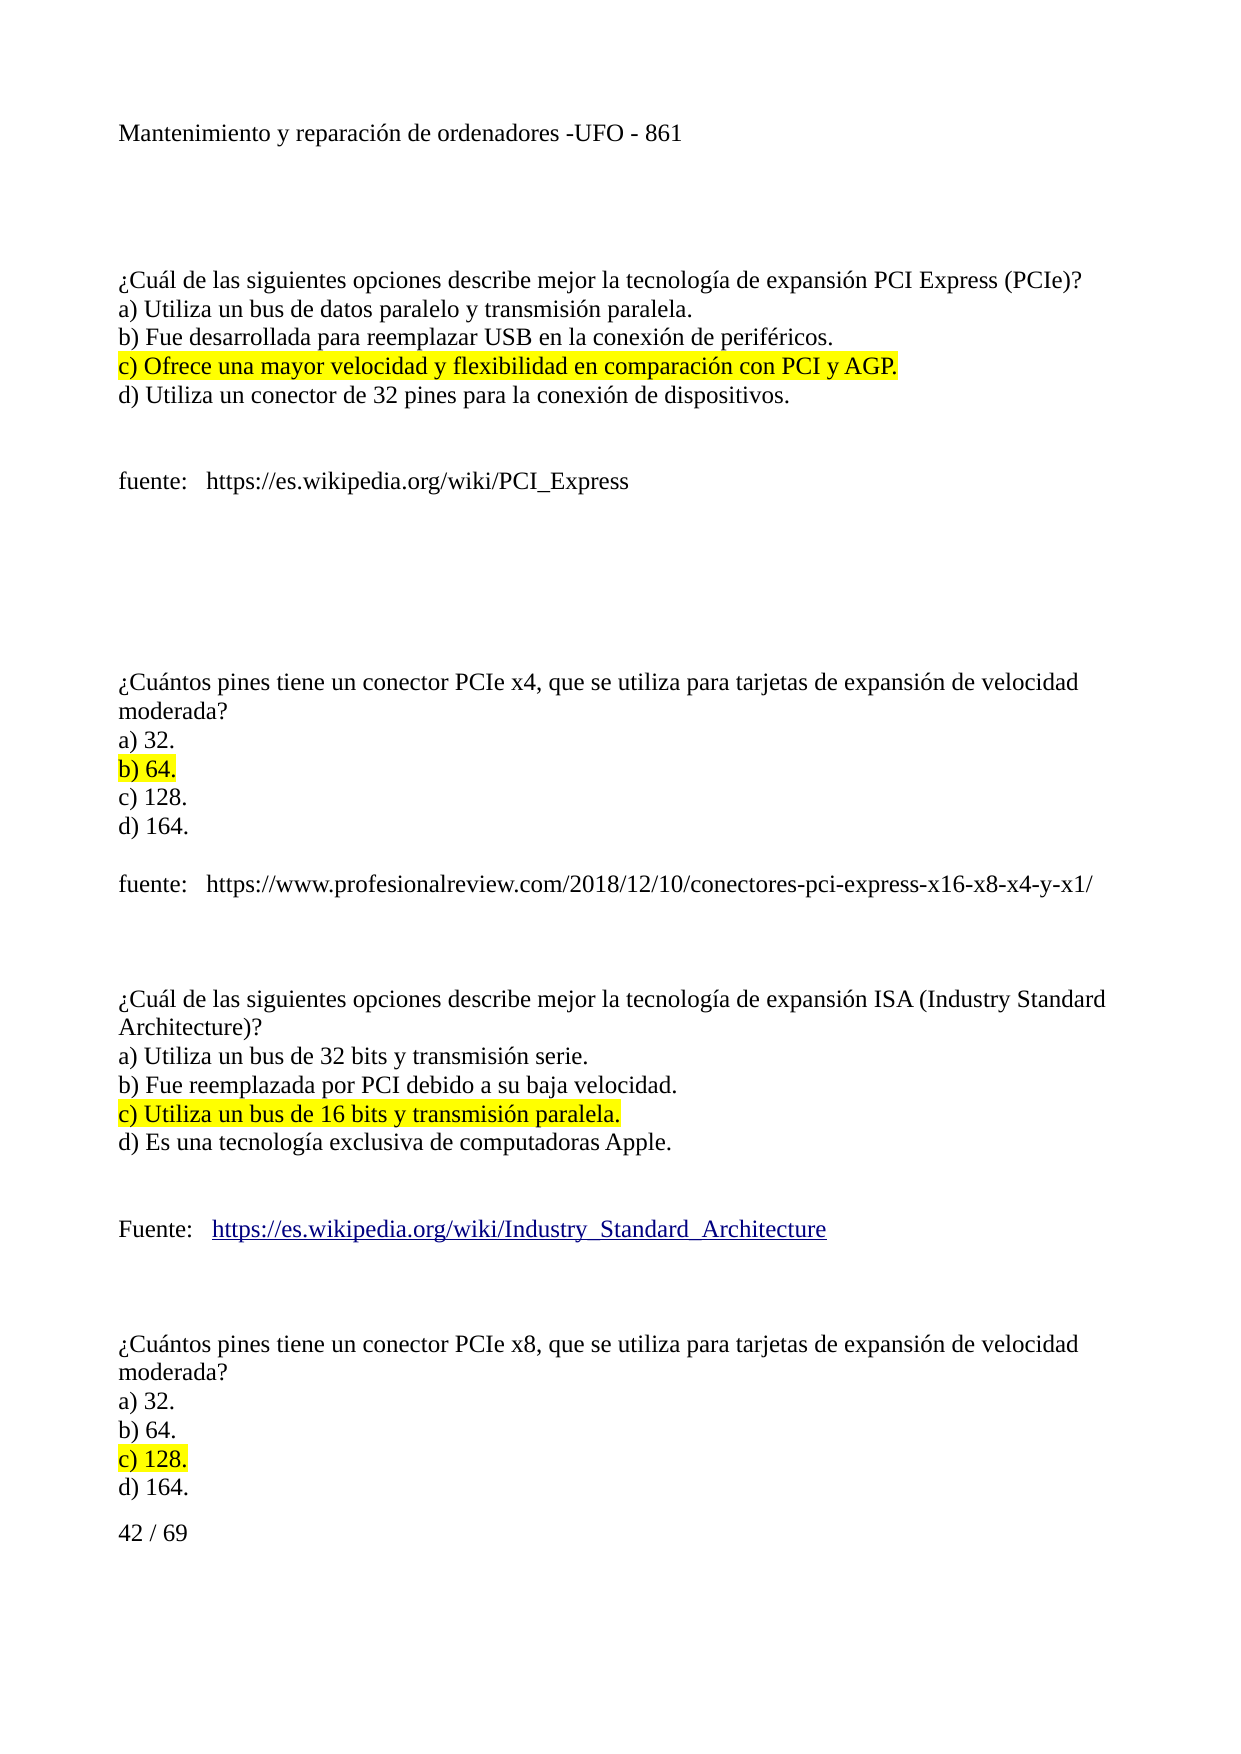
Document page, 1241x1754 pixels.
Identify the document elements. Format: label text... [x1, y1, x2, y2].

text a) Utiliza un bus de datos paralelo y transmisión paralela. [118, 294, 1122, 322]
text c) Utiliza un bus de 16 bits y transmisión paralela. [118, 1099, 1122, 1127]
text b) Fue desarrollada para reemplazar USB en la conexión de periféricos. [118, 322, 1122, 351]
text a) 32. [118, 1386, 1122, 1415]
text ¿Cuántos pines tiene un conector PCIe x4, que se utiliza para tarjetas de expansión de velocidad moderada? [118, 667, 1122, 725]
text b) Fue reemplazada por PCI debido a su baja velocidad. [118, 1070, 1122, 1099]
text c) 128. [118, 782, 1122, 811]
text c) Ofrece una mayor velocidad y flexibilidad en comparación con PCI y AGP. [118, 351, 1122, 380]
text a) Utiliza un bus de 32 bits y transmisión serie. [118, 1041, 1122, 1070]
text ¿Cuántos pines tiene un conector PCIe x8, que se utiliza para tarjetas de expansión de velocidad moderada? [118, 1329, 1122, 1386]
text Fuente: https://es.wikipedia.org/wiki/Industry_Standard_Architecture [118, 1214, 1122, 1242]
text d) 164. [118, 811, 1122, 840]
text c) 128. [118, 1444, 1122, 1472]
text fuente: https://www.profesionalreview.com/2018/12/10/conectores-pci-express-x16-x8-x4-y-x1/ [118, 869, 1122, 897]
text b) 64. [118, 754, 1122, 782]
text a) 32. [118, 725, 1122, 754]
text d) Es una tecnología exclusiva de computadoras Apple. [118, 1127, 1122, 1156]
text b) 64. [118, 1415, 1122, 1444]
text d) 164. [118, 1472, 1122, 1501]
text ¿Cuál de las siguientes opciones describe mejor la tecnología de expansión PCI Express (PCIe)? [118, 265, 1122, 294]
text d) Utiliza un conector de 32 pines para la conexión de dispositivos. [118, 380, 1122, 409]
text fuente: https://es.wikipedia.org/wiki/PCI_Express [118, 466, 1122, 495]
text ¿Cuál de las siguientes opciones describe mejor la tecnología de expansión ISA (Industry Standard Architecture)? [118, 984, 1122, 1041]
